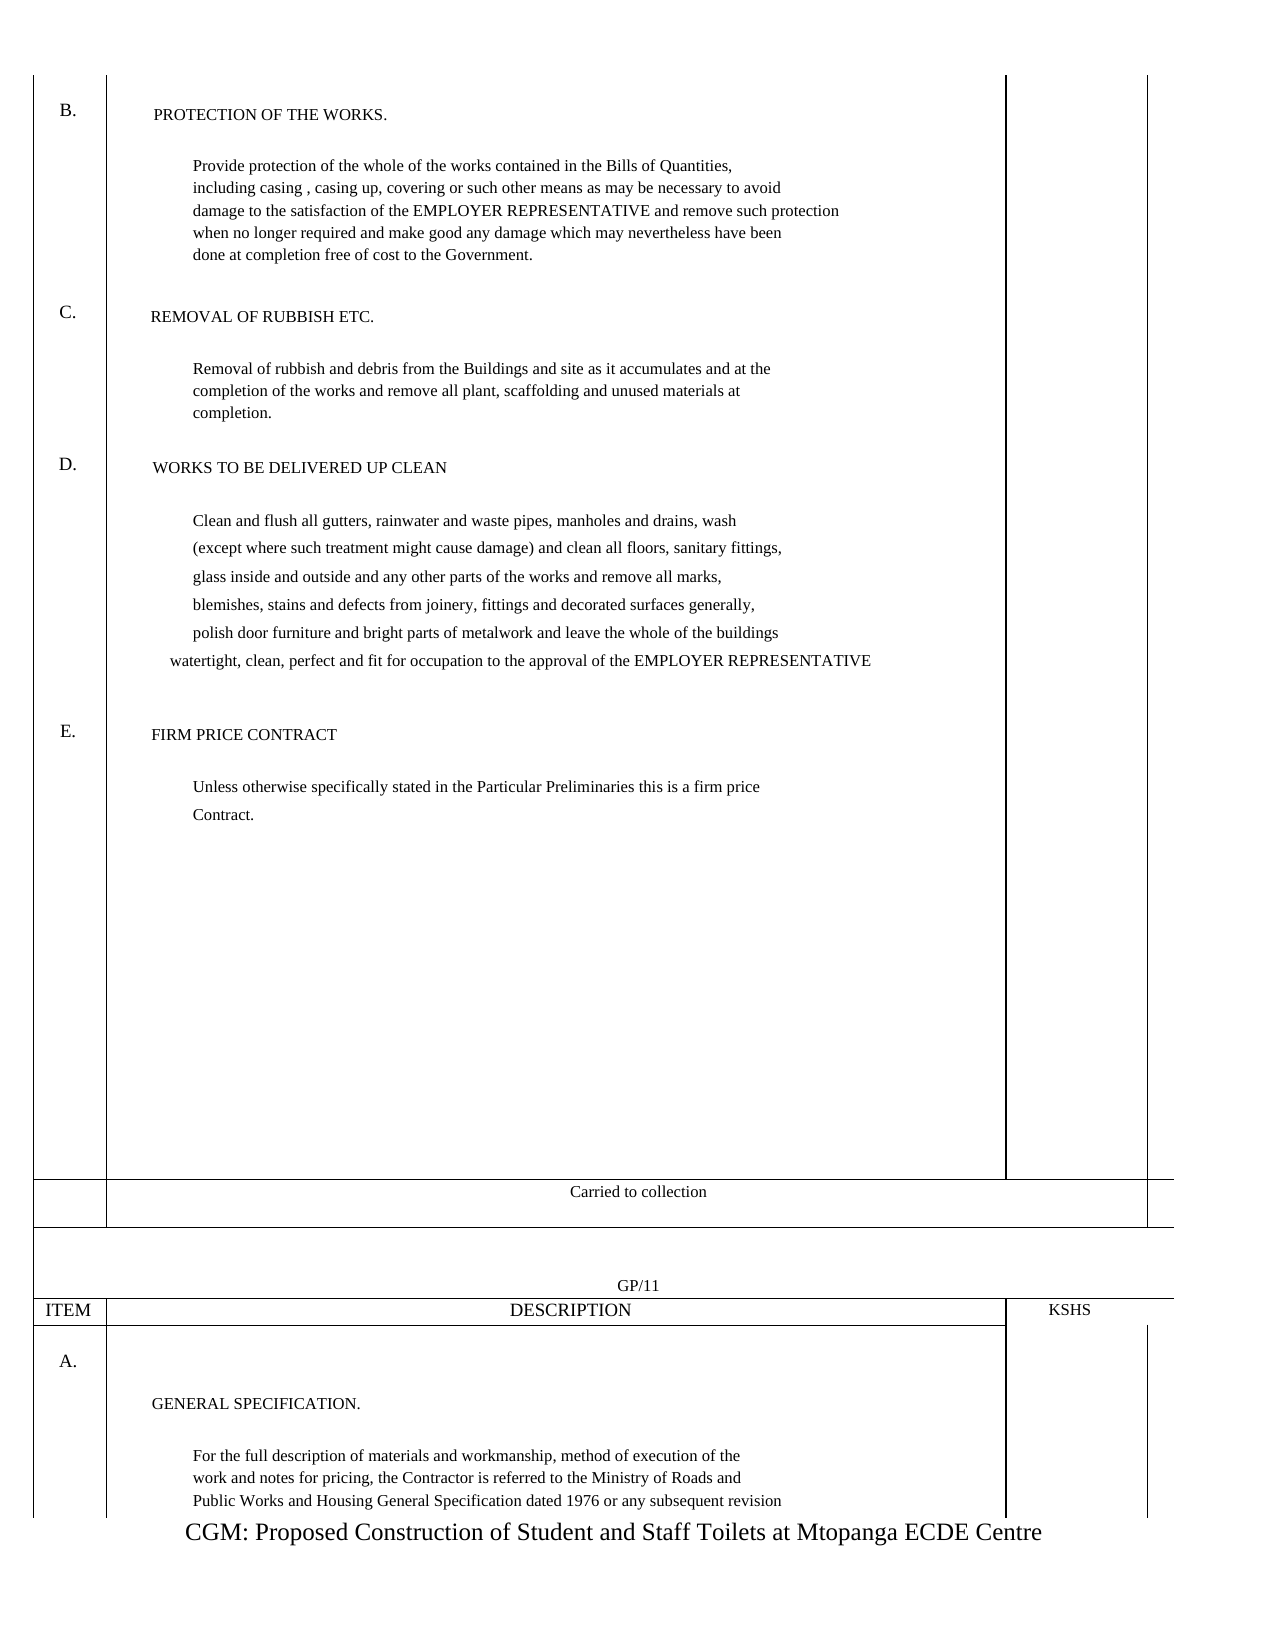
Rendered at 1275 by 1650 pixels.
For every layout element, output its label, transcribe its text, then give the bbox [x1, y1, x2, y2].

table_cell GP/11 [34, 1228, 1174, 1298]
table_cell [1007, 1325, 1147, 1517]
table_cell B. [34, 75, 106, 277]
table_cell E. [34, 695, 106, 1179]
table_cell WORKS TO BE DELIVERED UP CLEAN Clean and flush all gutters, rainwater and waste pipes, manholes and drains, wash (except where such treatment might cause damage) and clean all floors, sanitary fittings, glass inside and outside and any other parts of the works and remove all marks, blemishes, stains and defects from joinery, fittings and decorated surfaces generally, polish door furniture and bright parts of metalwork and leave the whole of the buildings watertight, clean, perfect and fit for occupation to the approval of the EMPLOYER REPRESENTATIVE [107, 429, 1005, 695]
table_cell C. [34, 278, 106, 429]
table_cell [1007, 278, 1147, 429]
table_cell [1007, 695, 1147, 1179]
table_cell D. [34, 429, 106, 695]
table_cell [1148, 1325, 1174, 1517]
table_cell [1006, 1180, 1147, 1227]
table_cell DESCRIPTION [107, 1299, 1005, 1324]
table_cell KSHS [1007, 1299, 1174, 1324]
table_cell REMOVAL OF RUBBISH ETC. Removal of rubbish and debris from the Buildings and site as it accumulates and at the completion of the works and remove all plant, scaffolding and unused materials at completion. [107, 278, 1005, 429]
table_cell [1148, 1180, 1174, 1227]
table_cell FIRM PRICE CONTRACT Unless otherwise specifically stated in the Particular Preliminaries this is a firm price Contract. [107, 695, 1005, 1179]
table_cell [1007, 75, 1147, 277]
table_cell ITEM [34, 1299, 106, 1324]
table_cell GENERAL SPECIFICATION. For the full description of materials and workmanship, method of execution of the work and notes for pricing, the Contractor is referred to the Ministry of Roads and Public Works and Housing General Specification dated 1976 or any subsequent revision [107, 1326, 1005, 1517]
table_cell Carried to collection [107, 1180, 1006, 1227]
table_cell PROTECTION OF THE WORKS. Provide protection of the whole of the works contained in the Bills of Quantities, including casing , casing up, covering or such other means as may be necessary to avoid damage to the satisfaction of the EMPLOYER REPRESENTATIVE and remove such protection when no longer required and make good any damage which may nevertheless have been done at completion free of cost to the Government. [107, 75, 1005, 277]
table_cell [1148, 695, 1174, 1179]
table_cell [1148, 429, 1174, 695]
table_cell [1148, 278, 1174, 429]
table_cell [1007, 429, 1147, 695]
table_cell [1148, 75, 1174, 277]
table_cell A. [34, 1326, 106, 1517]
table_cell [34, 1180, 106, 1227]
